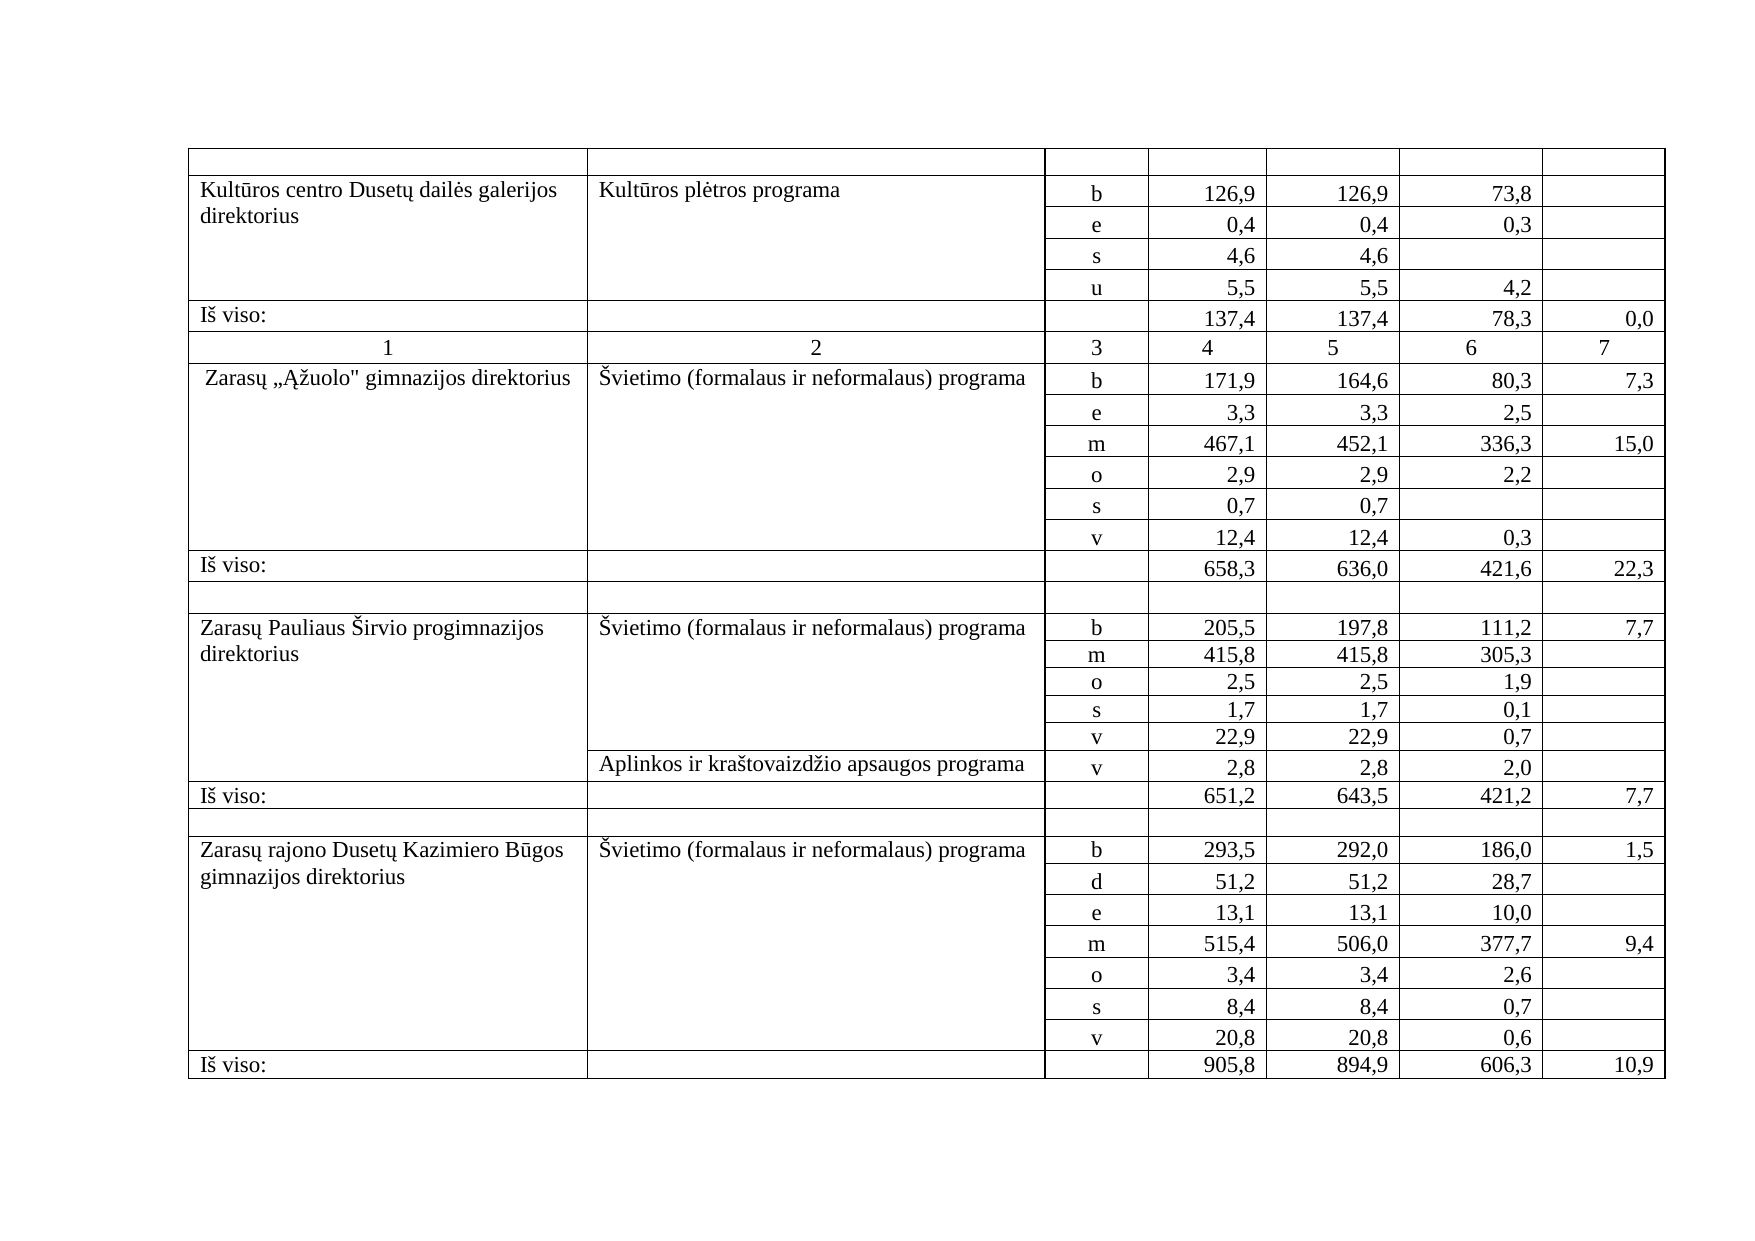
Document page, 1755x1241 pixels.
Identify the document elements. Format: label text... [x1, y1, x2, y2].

table_cell v [1046, 520, 1148, 550]
table_cell 5 [1267, 332, 1399, 362]
table_cell [1543, 239, 1664, 269]
table_cell [1046, 809, 1148, 836]
table_cell [1543, 457, 1664, 487]
table_cell 171,9 [1149, 364, 1266, 394]
table_cell [1400, 809, 1542, 836]
table_cell 1,9 [1400, 668, 1542, 695]
table_cell 0,0 [1543, 301, 1664, 331]
table_cell [1543, 668, 1664, 695]
table_cell [1543, 207, 1664, 237]
table_cell 467,1 [1149, 426, 1266, 456]
table_cell 164,6 [1267, 364, 1399, 394]
table_cell 4,6 [1267, 239, 1399, 269]
table_cell Iš viso: [189, 1051, 587, 1078]
table_cell 651,2 [1149, 782, 1266, 808]
table_cell 7,7 [1543, 782, 1664, 808]
table_cell o [1046, 958, 1148, 988]
table_cell 636,0 [1267, 551, 1399, 581]
table_cell 336,3 [1400, 426, 1542, 456]
table_cell 137,4 [1149, 301, 1266, 331]
table_cell [1543, 989, 1664, 1019]
table_cell 186,0 [1400, 837, 1542, 863]
table_cell 658,3 [1149, 551, 1266, 581]
table_cell 111,2 [1400, 614, 1542, 640]
table_cell 10,0 [1400, 895, 1542, 925]
table_cell [1149, 809, 1266, 836]
table_cell 8,4 [1267, 989, 1399, 1019]
table_cell 0,7 [1149, 489, 1266, 519]
table_cell Iš viso: [189, 301, 587, 331]
table_cell v [1046, 723, 1148, 749]
table_cell 0,4 [1267, 207, 1399, 237]
table_cell [1543, 895, 1664, 925]
table_cell [588, 149, 1044, 175]
table_cell [588, 301, 1044, 331]
table_cell 4 [1149, 332, 1266, 362]
table_cell 1,5 [1543, 837, 1664, 863]
table_cell 137,4 [1267, 301, 1399, 331]
table_cell 12,4 [1149, 520, 1266, 550]
table_cell 13,1 [1267, 895, 1399, 925]
table_cell 452,1 [1267, 426, 1399, 456]
table_cell [588, 551, 1044, 581]
table_cell [1543, 1020, 1664, 1050]
table_cell [1543, 582, 1664, 612]
table_cell 126,9 [1149, 176, 1266, 206]
table_cell Iš viso: [189, 551, 587, 581]
table_cell m [1046, 926, 1148, 957]
table_cell Kultūros plėtros programa [588, 176, 1044, 300]
table_cell 22,9 [1267, 723, 1399, 749]
table_cell 2,5 [1267, 668, 1399, 695]
table_cell b [1046, 614, 1148, 640]
table_cell [1543, 723, 1664, 749]
table_cell e [1046, 395, 1148, 425]
table_cell [1046, 782, 1148, 808]
table_cell [1400, 239, 1542, 269]
table_cell [1543, 809, 1664, 836]
table_cell v [1046, 1020, 1148, 1050]
table_cell [588, 1051, 1044, 1078]
table_cell 12,4 [1267, 520, 1399, 550]
table_cell b [1046, 176, 1148, 206]
table_cell 7 [1543, 332, 1664, 362]
table_cell [1046, 301, 1148, 331]
table_cell 506,0 [1267, 926, 1399, 957]
table_cell [1046, 149, 1148, 175]
table_cell 73,8 [1400, 176, 1542, 206]
table_cell Kultūros centro Dusetų dailės galerijos direktorius [189, 176, 587, 300]
table_cell 377,7 [1400, 926, 1542, 957]
table_cell [1046, 551, 1148, 581]
table_cell 2 [588, 332, 1044, 362]
table_cell 1 [189, 332, 587, 362]
table_cell o [1046, 668, 1148, 695]
table_cell Aplinkos ir kraštovaizdžio apsaugos programa [588, 751, 1044, 781]
table_cell [189, 809, 587, 836]
table_cell 3,3 [1149, 395, 1266, 425]
table_cell 421,6 [1400, 551, 1542, 581]
table_cell [1400, 489, 1542, 519]
table_cell 22,3 [1543, 551, 1664, 581]
table_cell [1543, 641, 1664, 667]
table_cell 13,1 [1149, 895, 1266, 925]
table_cell e [1046, 207, 1148, 237]
table_cell [189, 582, 587, 612]
table_cell 5,5 [1149, 270, 1266, 300]
table_cell 2,2 [1400, 457, 1542, 487]
table_cell 8,4 [1149, 989, 1266, 1019]
table_cell 80,3 [1400, 364, 1542, 394]
table_cell Zarasų „Ąžuolo" gimnazijos direktorius [189, 364, 587, 550]
table_cell 78,3 [1400, 301, 1542, 331]
table_cell [1543, 864, 1664, 894]
table_cell u [1046, 270, 1148, 300]
table_cell [1400, 149, 1542, 175]
table_cell 2,6 [1400, 958, 1542, 988]
table_cell 4,6 [1149, 239, 1266, 269]
table_cell Švietimo (formalaus ir neformalaus) programa [588, 614, 1044, 749]
table_cell 292,0 [1267, 837, 1399, 863]
table_cell v [1046, 751, 1148, 781]
table_cell [1543, 270, 1664, 300]
table_cell [1543, 395, 1664, 425]
table_cell 3,4 [1267, 958, 1399, 988]
table_cell [1543, 520, 1664, 550]
table_cell 15,0 [1543, 426, 1664, 456]
table_cell 9,4 [1543, 926, 1664, 957]
table_cell [1543, 176, 1664, 206]
table_cell 0,4 [1149, 207, 1266, 237]
table_cell 3,3 [1267, 395, 1399, 425]
table_cell 3 [1046, 332, 1148, 362]
table_cell [588, 809, 1044, 836]
table_cell 0,7 [1400, 989, 1542, 1019]
table_cell 2,0 [1400, 751, 1542, 781]
table_cell 293,5 [1149, 837, 1266, 863]
table_cell 1,7 [1267, 696, 1399, 722]
table_cell [1543, 489, 1664, 519]
table_cell [1149, 582, 1266, 612]
table_cell o [1046, 457, 1148, 487]
table_cell [1400, 582, 1542, 612]
table_cell 205,5 [1149, 614, 1266, 640]
table_cell 421,2 [1400, 782, 1542, 808]
table_cell 0,3 [1400, 207, 1542, 237]
table_cell 643,5 [1267, 782, 1399, 808]
table_cell 606,3 [1400, 1051, 1542, 1078]
table_cell 7,7 [1543, 614, 1664, 640]
table_cell 415,8 [1267, 641, 1399, 667]
table_cell d [1046, 864, 1148, 894]
table_cell s [1046, 239, 1148, 269]
table_cell 0,7 [1267, 489, 1399, 519]
table_cell Švietimo (formalaus ir neformalaus) programa [588, 364, 1044, 550]
table_cell b [1046, 837, 1148, 863]
table_cell [1543, 958, 1664, 988]
table_cell 2,5 [1400, 395, 1542, 425]
table_cell 28,7 [1400, 864, 1542, 894]
table_cell 305,3 [1400, 641, 1542, 667]
table_cell 197,8 [1267, 614, 1399, 640]
table_cell Švietimo (formalaus ir neformalaus) programa [588, 837, 1044, 1050]
table_cell 126,9 [1267, 176, 1399, 206]
table_cell s [1046, 989, 1148, 1019]
table_cell s [1046, 489, 1148, 519]
table_cell [1543, 751, 1664, 781]
table_cell 4,2 [1400, 270, 1542, 300]
table_cell 415,8 [1149, 641, 1266, 667]
table_cell 2,8 [1149, 751, 1266, 781]
table_cell 7,3 [1543, 364, 1664, 394]
table_cell 20,8 [1267, 1020, 1399, 1050]
table_cell 51,2 [1267, 864, 1399, 894]
table_cell Zarasų rajono Dusetų Kazimiero Būgos gimnazijos direktorius [189, 837, 587, 1050]
table_cell 0,7 [1400, 723, 1542, 749]
table_cell 3,4 [1149, 958, 1266, 988]
table_cell 2,9 [1149, 457, 1266, 487]
table_cell [1267, 149, 1399, 175]
table_cell [1149, 149, 1266, 175]
table_cell 1,7 [1149, 696, 1266, 722]
table_cell 515,4 [1149, 926, 1266, 957]
table_cell 2,9 [1267, 457, 1399, 487]
table_cell [189, 149, 587, 175]
table_cell b [1046, 364, 1148, 394]
table_cell Zarasų Pauliaus Širvio progimnazijos direktorius [189, 614, 587, 781]
table_cell 5,5 [1267, 270, 1399, 300]
table_cell [588, 782, 1044, 808]
table_cell 2,5 [1149, 668, 1266, 695]
table_cell m [1046, 426, 1148, 456]
table_cell 0,1 [1400, 696, 1542, 722]
table_cell 20,8 [1149, 1020, 1266, 1050]
table_cell [1543, 696, 1664, 722]
table_cell m [1046, 641, 1148, 667]
table_cell 51,2 [1149, 864, 1266, 894]
table_cell 905,8 [1149, 1051, 1266, 1078]
table_cell 6 [1400, 332, 1542, 362]
table_cell 0,3 [1400, 520, 1542, 550]
table_cell 10,9 [1543, 1051, 1664, 1078]
table_cell 22,9 [1149, 723, 1266, 749]
table_cell e [1046, 895, 1148, 925]
table_cell [588, 582, 1044, 612]
table_cell 0,6 [1400, 1020, 1542, 1050]
table_cell [1046, 1051, 1148, 1078]
table_cell s [1046, 696, 1148, 722]
table_cell 894,9 [1267, 1051, 1399, 1078]
table_cell 2,8 [1267, 751, 1399, 781]
table_cell [1267, 582, 1399, 612]
table_cell [1267, 809, 1399, 836]
table_cell [1046, 582, 1148, 612]
table_cell Iš viso: [189, 782, 587, 808]
table_cell [1543, 149, 1664, 175]
